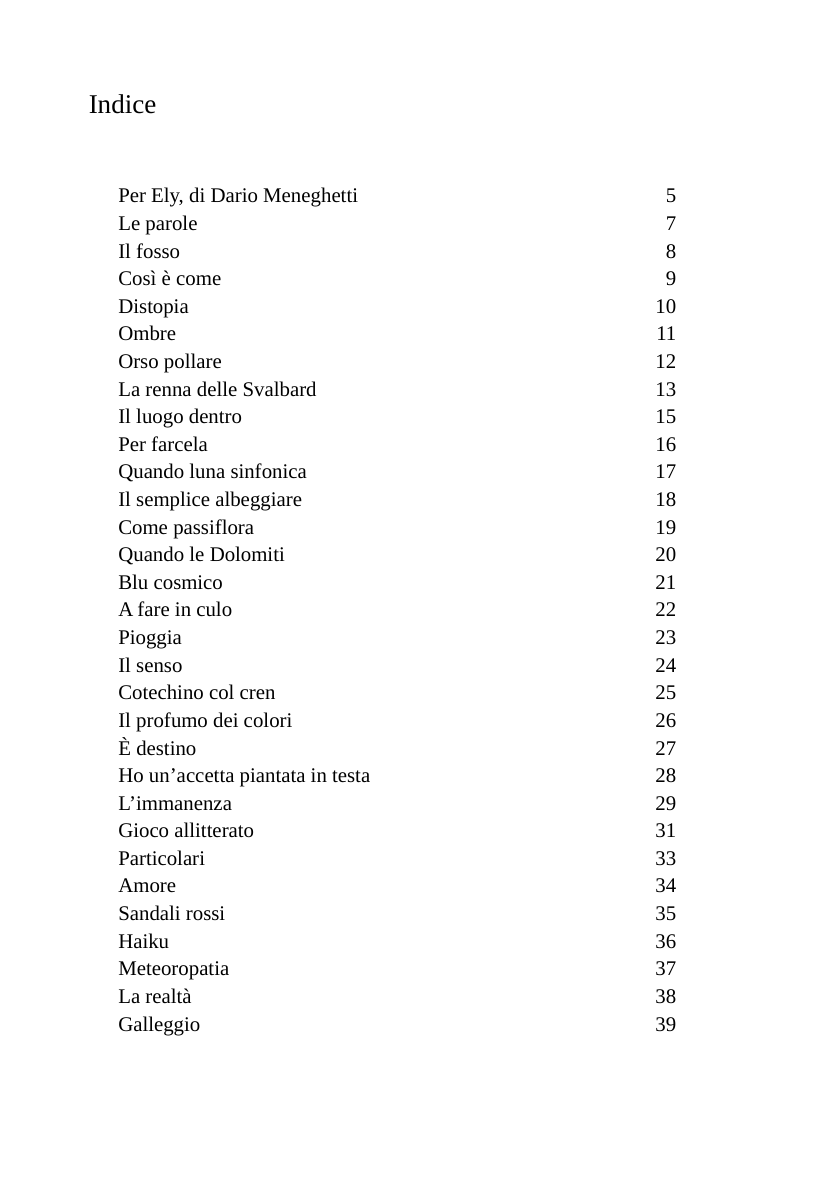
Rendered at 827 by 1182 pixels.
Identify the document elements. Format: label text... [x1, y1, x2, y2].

text Le parole 7 [88, 211, 738, 235]
text Gioco allitterato 31 [88, 818, 738, 842]
text La renna delle Svalbard 13 [88, 377, 738, 401]
text Sandali rossi 35 [88, 901, 738, 925]
text Per farcela 16 [88, 432, 738, 456]
text Ho un’accetta piantata in testa 28 [88, 763, 738, 787]
text Particolari 33 [88, 846, 738, 870]
text Il fosso 8 [88, 238, 738, 263]
text Quando le Dolomiti 20 [88, 542, 738, 566]
text Amore 34 [88, 873, 738, 897]
text Quando luna sinfonica 17 [88, 459, 738, 483]
text La realtà 38 [88, 984, 738, 1008]
text Cotechino col cren 25 [88, 680, 738, 704]
text Pioggia 23 [88, 625, 738, 649]
text Meteoropatia 37 [88, 956, 738, 980]
text Ombre 11 [88, 321, 738, 345]
text Così è come 9 [88, 266, 738, 290]
text Blu cosmico 21 [88, 570, 738, 594]
text Il luogo dentro 15 [88, 404, 738, 428]
text Il semplice albeggiare 18 [88, 487, 738, 511]
text Il profumo dei colori 26 [88, 708, 738, 732]
text Distopia 10 [88, 294, 738, 318]
text Haiku 36 [88, 929, 738, 953]
text Indice [88, 88, 738, 120]
text Per Ely, di Dario Meneghetti 5 [88, 183, 738, 207]
text È destino 27 [88, 735, 738, 759]
text Galleggio 39 [88, 1011, 738, 1036]
text L’immanenza 29 [88, 791, 738, 815]
text Orso pollare 12 [88, 349, 738, 373]
text Come passiflora 19 [88, 514, 738, 539]
text Il senso 24 [88, 653, 738, 677]
text A fare in culo 22 [88, 597, 738, 621]
